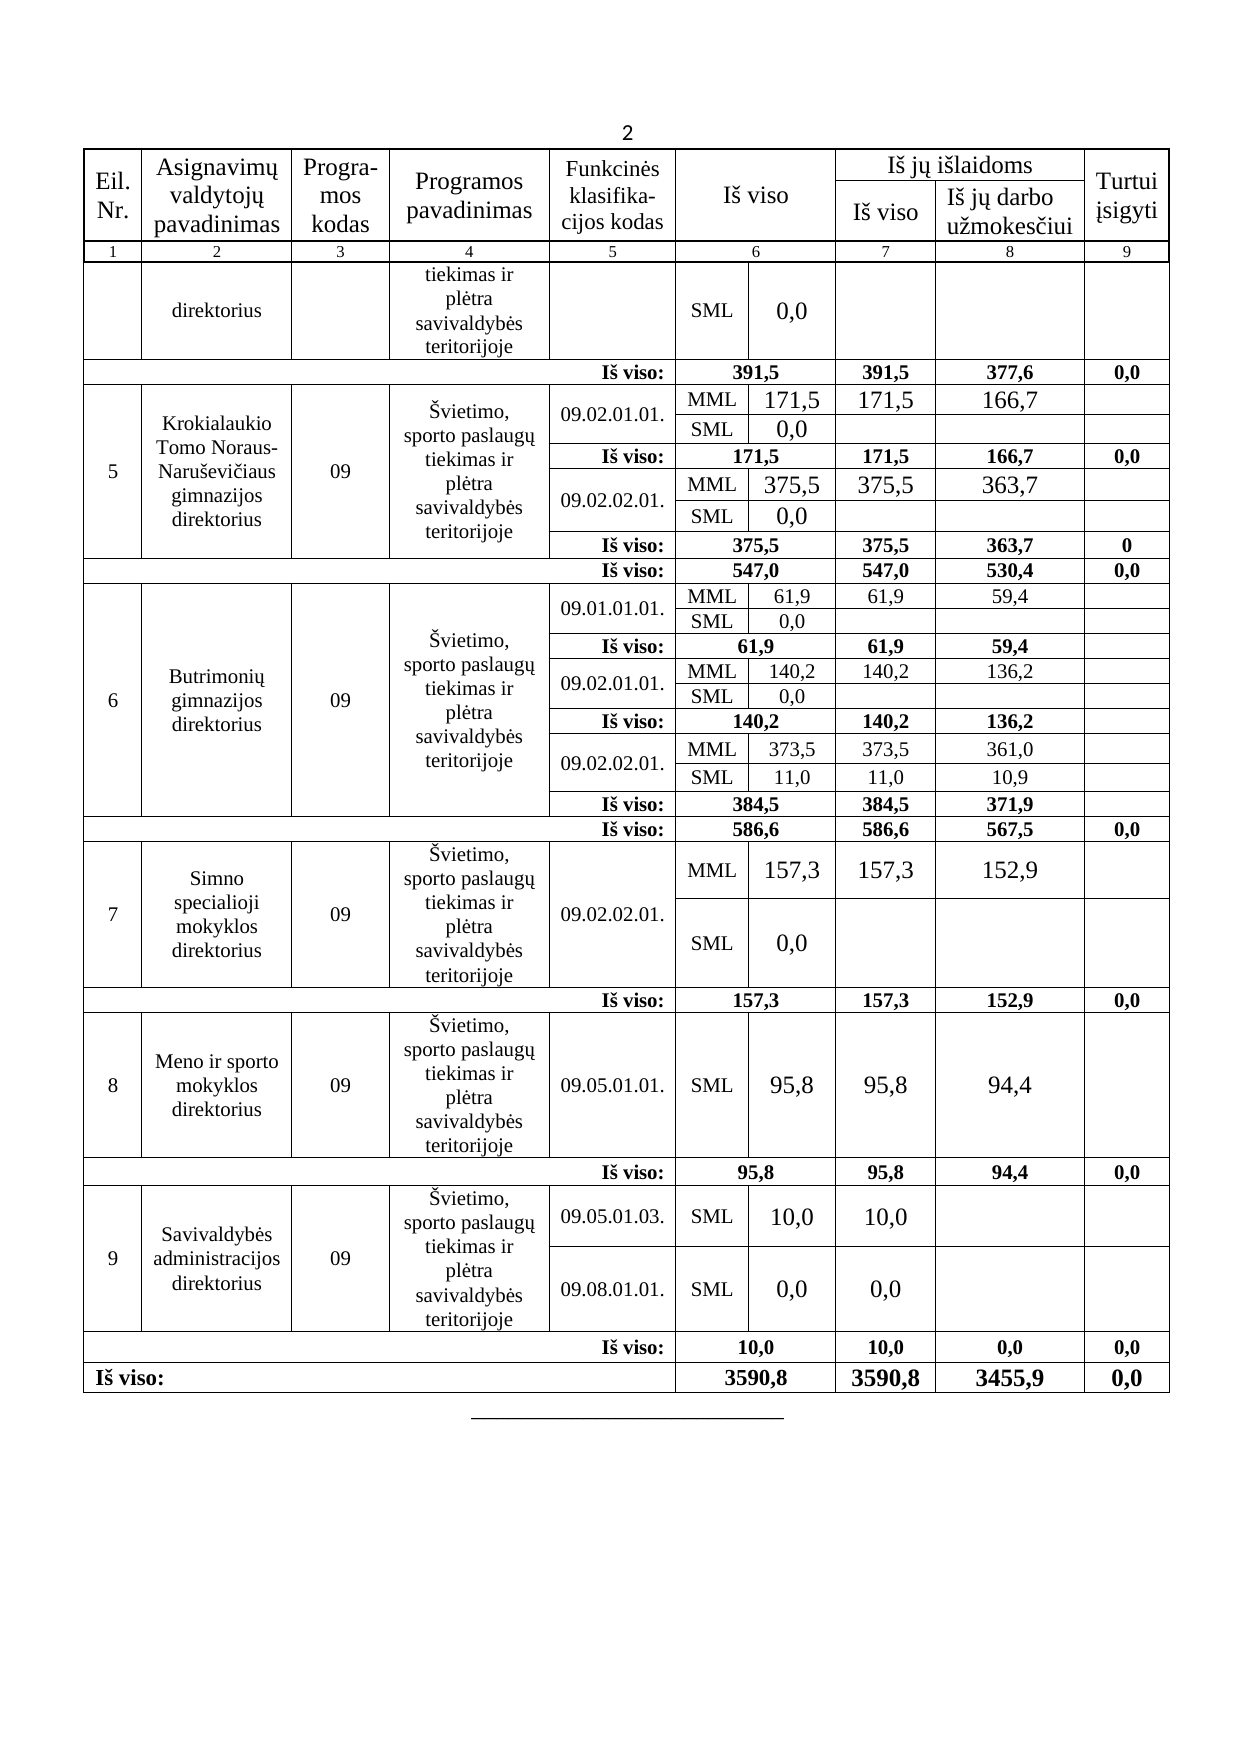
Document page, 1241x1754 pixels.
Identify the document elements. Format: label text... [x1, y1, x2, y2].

table_header Progra-mos kodas [292, 150, 389, 240]
table_cell MML [676, 659, 748, 683]
table_cell 3590,8 [836, 1363, 935, 1392]
table_cell [1085, 469, 1169, 499]
table_cell [936, 609, 1084, 633]
table_cell 11,0 [749, 764, 835, 791]
table_cell 09.05.01.03. [550, 1186, 675, 1246]
table_cell 09 [292, 584, 389, 816]
table_cell [1085, 1013, 1169, 1157]
table_cell 3 [292, 242, 389, 261]
table_cell 10,0 [836, 1332, 935, 1362]
table_cell Iš viso: [550, 444, 675, 468]
table_cell [1085, 415, 1169, 443]
table_cell 8 [84, 1013, 141, 1157]
table_cell 09.02.02.01. [550, 734, 675, 791]
table_cell [936, 415, 1084, 443]
table_cell 0,0 [1085, 444, 1169, 468]
table_cell 391,5 [676, 360, 835, 384]
table_cell Iš viso: [84, 1363, 675, 1392]
table_cell [1085, 263, 1169, 358]
table_header Programos pavadinimas [390, 150, 549, 240]
table_cell Iš viso: [550, 709, 675, 733]
table_cell 140,2 [836, 709, 935, 733]
table_cell 09.08.01.01. [550, 1247, 675, 1331]
table_cell [1085, 659, 1169, 683]
table_cell 0,0 [836, 1247, 935, 1331]
table_cell Iš viso: [84, 988, 675, 1012]
table_cell Iš viso [836, 181, 935, 240]
table_cell 61,9 [836, 634, 935, 658]
table_cell SML [676, 684, 748, 708]
table_cell 0,0 [749, 1247, 835, 1331]
table_cell 391,5 [836, 360, 935, 384]
table_cell 530,4 [936, 559, 1084, 582]
table_cell 377,6 [936, 360, 1084, 384]
table_cell [936, 501, 1084, 531]
table_cell [936, 684, 1084, 708]
table_cell 0,0 [749, 609, 835, 633]
table_cell Iš viso: [550, 792, 675, 816]
table_cell 361,0 [936, 734, 1084, 763]
table_cell 09 [292, 1013, 389, 1157]
table_cell 166,7 [936, 444, 1084, 468]
table_cell 0,0 [1085, 817, 1169, 841]
table_cell [836, 609, 935, 633]
table_cell 5 [84, 385, 141, 557]
table_cell 10,9 [936, 764, 1084, 791]
table_cell 140,2 [836, 659, 935, 683]
table_cell 0,0 [936, 1332, 1084, 1362]
table_cell 94,4 [936, 1013, 1084, 1157]
table_cell Švietimo, sporto paslaugų tiekimas ir plėtra savivaldybės teritorijoje [390, 584, 549, 816]
table_cell 09 [292, 842, 389, 987]
table_cell MML [676, 584, 748, 608]
table_cell 166,7 [936, 385, 1084, 413]
table_cell 09.05.01.01. [550, 1013, 675, 1157]
table_cell [1085, 584, 1169, 608]
table_cell [836, 899, 935, 987]
table_cell MML [676, 842, 748, 897]
table_cell 157,3 [836, 842, 935, 897]
table_cell 157,3 [836, 988, 935, 1012]
table_cell 140,2 [676, 709, 835, 733]
table_cell Švietimo, sporto paslaugų tiekimas ir plėtra savivaldybės teritorijoje [390, 385, 549, 557]
table_cell 375,5 [836, 469, 935, 499]
table_cell [1085, 385, 1169, 413]
table_cell 3590,8 [676, 1363, 835, 1392]
table_cell 61,9 [836, 584, 935, 608]
table_cell MML [676, 469, 748, 499]
table_cell 8 [936, 242, 1084, 261]
table_cell Iš viso: [84, 1332, 675, 1362]
table_cell 0,0 [1085, 360, 1169, 384]
table_cell [936, 263, 1084, 358]
table_cell 375,5 [749, 469, 835, 499]
table_cell 10,0 [676, 1332, 835, 1362]
table_cell 0,0 [1085, 1332, 1169, 1362]
table_cell 157,3 [676, 988, 835, 1012]
table_cell 09.02.01.01. [550, 385, 675, 443]
table_cell 09.02.01.01. [550, 659, 675, 708]
table_cell 171,5 [836, 444, 935, 468]
table_cell Švietimo, sporto paslaugų tiekimas ir plėtra savivaldybės teritorijoje [390, 1186, 549, 1331]
table_cell 0,0 [749, 501, 835, 531]
table_cell 171,5 [676, 444, 835, 468]
table_header Funkcinės klasifika-cijos kodas [550, 150, 675, 240]
table_cell 0,0 [1085, 559, 1169, 582]
table_cell 94,4 [936, 1158, 1084, 1185]
table_cell 09.02.02.01. [550, 842, 675, 987]
table_cell 95,8 [749, 1013, 835, 1157]
table_cell 7 [84, 842, 141, 987]
table_cell 0,0 [749, 415, 835, 443]
table_cell 0,0 [749, 263, 835, 358]
table_cell direktorius [142, 263, 291, 358]
table_cell [550, 263, 675, 358]
table_cell 11,0 [836, 764, 935, 791]
table_cell Krokialaukio Tomo Noraus-Naruševičiaus gimnazijos direktorius [142, 385, 291, 557]
table_cell SML [676, 899, 748, 987]
table_cell 547,0 [676, 559, 835, 582]
table_cell [1085, 1247, 1169, 1331]
table_cell [936, 899, 1084, 987]
table_cell 0 [1085, 532, 1169, 557]
table_cell Savivaldybės administracijos direktorius [142, 1186, 291, 1331]
table_cell Iš viso: [84, 1158, 675, 1185]
table_cell Iš viso: [550, 634, 675, 658]
table_cell [1085, 501, 1169, 531]
table_cell 586,6 [676, 817, 835, 841]
table_cell [1085, 792, 1169, 816]
table_cell 152,9 [936, 988, 1084, 1012]
table_cell Simno specialioji mokyklos direktorius [142, 842, 291, 987]
table_cell 567,5 [936, 817, 1084, 841]
table_cell 363,7 [936, 469, 1084, 499]
table_cell Iš viso: [84, 559, 675, 582]
table_cell 61,9 [749, 584, 835, 608]
table_cell 5 [550, 242, 675, 261]
table_cell SML [676, 609, 748, 633]
table_cell 0,0 [1085, 988, 1169, 1012]
table_header Asignavimų valdytojų pavadinimas [142, 150, 291, 240]
table_cell 61,9 [676, 634, 835, 658]
table_cell MML [676, 734, 748, 763]
table_cell 0,0 [749, 684, 835, 708]
table_cell 10,0 [836, 1186, 935, 1246]
table_cell 157,3 [749, 842, 835, 897]
table_cell [936, 1247, 1084, 1331]
table_cell 373,5 [749, 734, 835, 763]
table_cell 09.01.01.01. [550, 584, 675, 633]
table_cell 373,5 [836, 734, 935, 763]
table_cell 9 [84, 1186, 141, 1331]
table_cell 09 [292, 1186, 389, 1331]
table_cell 1 [85, 242, 141, 261]
table_cell 9 [1085, 242, 1168, 261]
table_cell SML [676, 415, 748, 443]
table_cell [836, 501, 935, 531]
table_cell [836, 263, 935, 358]
table_cell SML [676, 1186, 748, 1246]
table_cell 140,2 [749, 659, 835, 683]
table_cell 10,0 [749, 1186, 835, 1246]
table_cell 375,5 [676, 532, 835, 557]
table_cell [1085, 764, 1169, 791]
table_cell SML [676, 764, 748, 791]
table_cell [836, 684, 935, 708]
table_cell 547,0 [836, 559, 935, 582]
table_cell 384,5 [836, 792, 935, 816]
table_cell 0,0 [1085, 1158, 1169, 1185]
table_header Eil. Nr. [85, 150, 141, 240]
table_cell [84, 263, 141, 358]
table_cell 0,0 [1085, 1363, 1169, 1392]
table_cell 59,4 [936, 634, 1084, 658]
table_cell [1085, 609, 1169, 633]
table_header Iš viso [676, 150, 835, 240]
table_cell 09 [292, 385, 389, 557]
table_cell Iš jų darbo užmokesčiui [936, 181, 1084, 240]
table_cell 2 [142, 242, 291, 261]
table_cell SML [676, 263, 748, 358]
table_cell [1085, 684, 1169, 708]
table_cell Iš viso: [84, 817, 675, 841]
table_cell [1085, 709, 1169, 733]
table_cell 7 [836, 242, 935, 261]
table_cell 59,4 [936, 584, 1084, 608]
table_cell 95,8 [836, 1013, 935, 1157]
table_cell 384,5 [676, 792, 835, 816]
table_cell 136,2 [936, 709, 1084, 733]
table_cell Švietimo, sporto paslaugų tiekimas ir plėtra savivaldybės teritorijoje [390, 1013, 549, 1157]
table_cell [1085, 1186, 1169, 1246]
table_cell [1085, 634, 1169, 658]
table_cell 152,9 [936, 842, 1084, 897]
table_cell 95,8 [836, 1158, 935, 1185]
table_cell 6 [676, 242, 835, 261]
table_cell 6 [84, 584, 141, 816]
table_cell Butrimonių gimnazijos direktorius [142, 584, 291, 816]
table_cell 171,5 [749, 385, 835, 413]
table_cell [1085, 842, 1169, 897]
table_cell 371,9 [936, 792, 1084, 816]
table_header Iš jų išlaidoms [836, 150, 1084, 180]
table_cell 95,8 [676, 1158, 835, 1185]
table_cell Iš viso: [84, 360, 675, 384]
table_cell 4 [390, 242, 549, 261]
table_cell tiekimas ir plėtra savivaldybės teritorijoje [390, 263, 549, 358]
table_cell 0,0 [749, 899, 835, 987]
table_cell SML [676, 1247, 748, 1331]
table_cell [292, 263, 389, 358]
table_cell 586,6 [836, 817, 935, 841]
table_cell 363,7 [936, 532, 1084, 557]
table_cell [936, 1186, 1084, 1246]
table_cell [1085, 734, 1169, 763]
table_cell 171,5 [836, 385, 935, 413]
table_cell SML [676, 1013, 748, 1157]
table_cell SML [676, 501, 748, 531]
table_cell MML [676, 385, 748, 413]
table_cell Švietimo, sporto paslaugų tiekimas ir plėtra savivaldybės teritorijoje [390, 842, 549, 987]
table_cell 375,5 [836, 532, 935, 557]
table_cell Iš viso: [550, 532, 675, 557]
table_cell 09.02.02.01. [550, 469, 675, 531]
table_cell [836, 415, 935, 443]
table_header Turtui įsigyti [1085, 150, 1168, 240]
text _________________________ [74, 1393, 1181, 1421]
table_cell 3455,9 [936, 1363, 1084, 1392]
table_cell 136,2 [936, 659, 1084, 683]
table_cell [1085, 899, 1169, 987]
table_cell Meno ir sporto mokyklos direktorius [142, 1013, 291, 1157]
